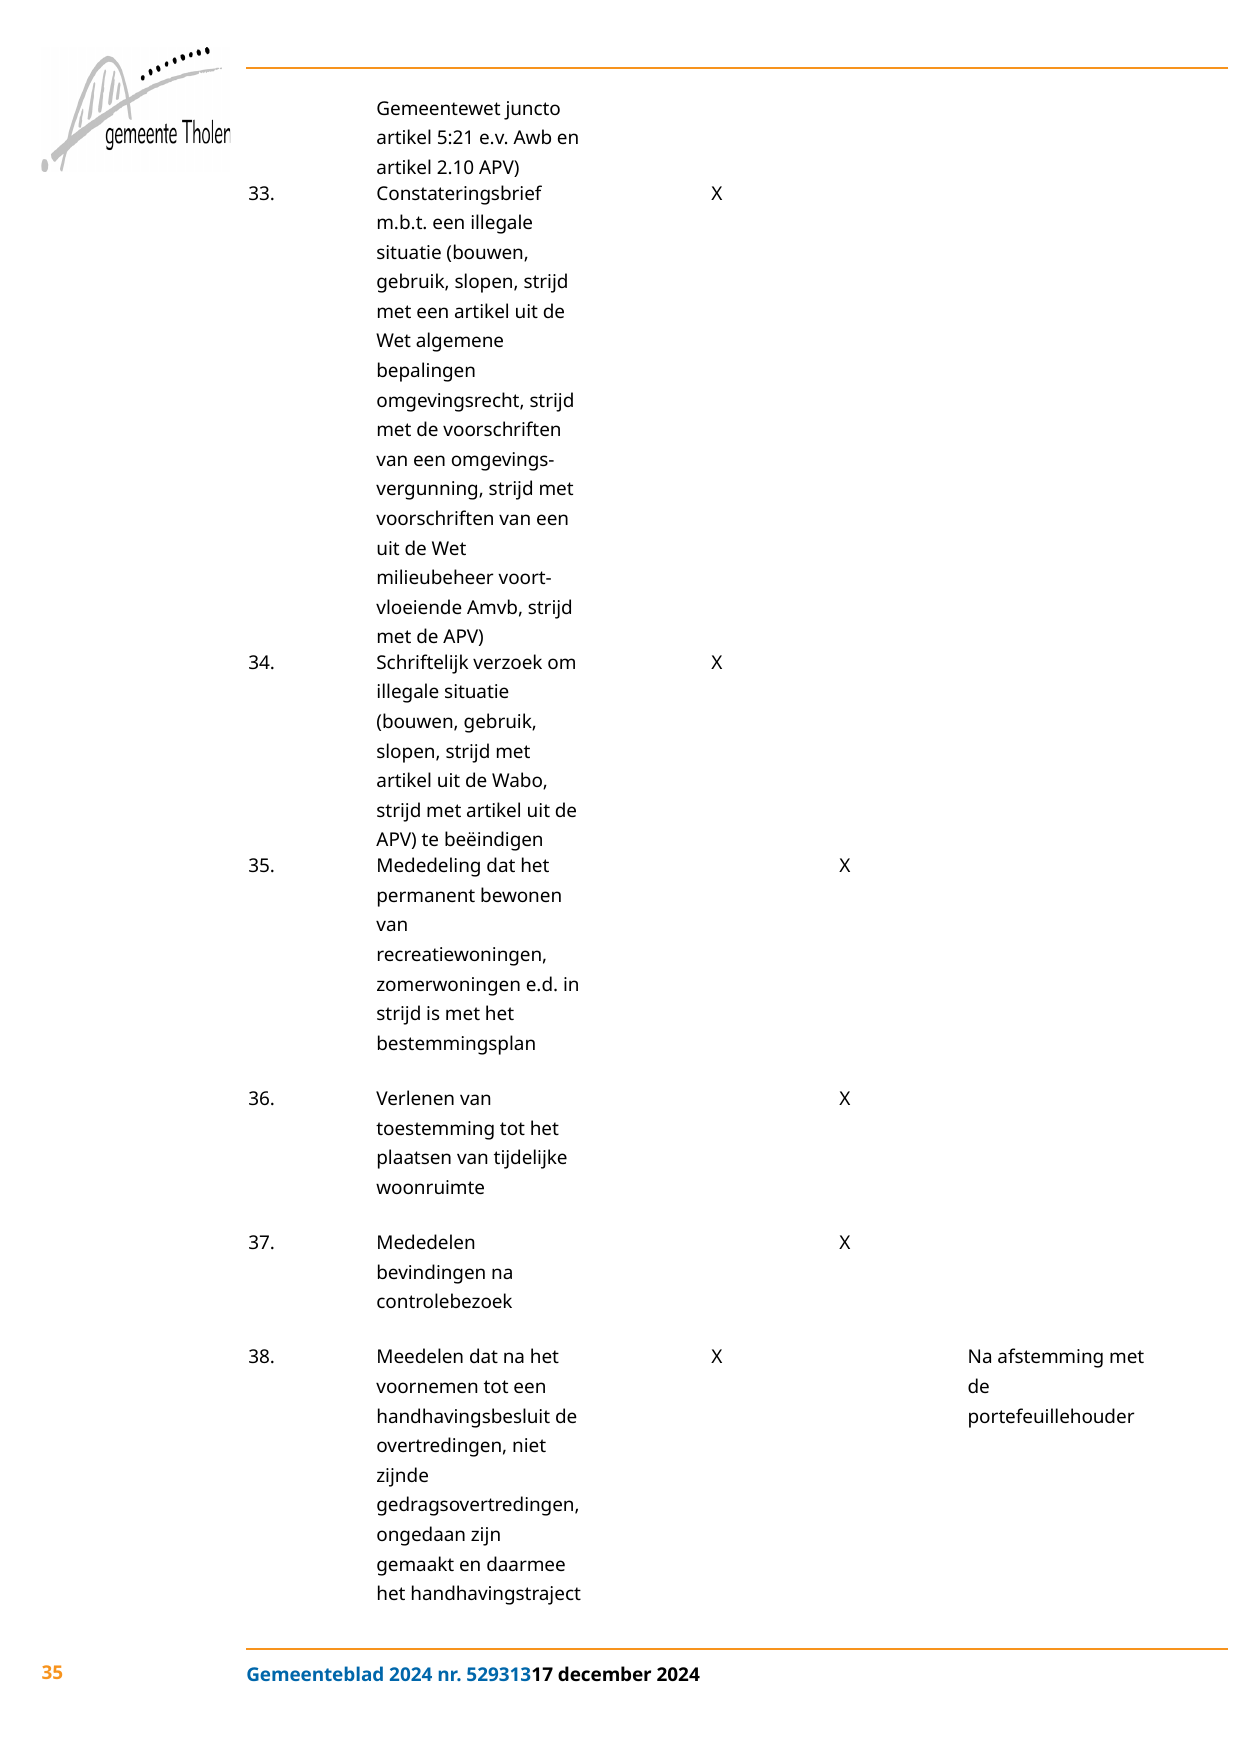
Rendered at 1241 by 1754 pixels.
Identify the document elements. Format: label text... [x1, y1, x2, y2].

table_cell [583, 95, 711, 180]
table_cell [968, 95, 1152, 180]
table_cell [711, 95, 839, 180]
table_cell X [839, 1085, 967, 1229]
table_cell Constateringsbrief m.b.t. een illegale situatie (bouwen, gebruik, slopen, strijd met een artikel uit de Wet algemene bepalingen omgevingsrecht, strijd met de voorschriften van een omgevings-vergunning, strijd met voorschriften van een uit de Wet milieubeheer voort-vloeiende Amvb, strijd met de APV) [376, 180, 583, 649]
table_cell Meedelen dat na het voornemen tot een handhavingsbesluit de overtredingen, niet zijnde gedragsovertredingen, ongedaan zijn gemaakt en daarmee het handhavingstraject [376, 1344, 583, 1606]
table_cell 38. [248, 1344, 376, 1606]
table_cell [839, 649, 967, 852]
table_cell [839, 180, 967, 649]
table_cell [583, 649, 711, 852]
table_cell [711, 1085, 839, 1229]
table_cell [711, 1229, 839, 1344]
table_cell [583, 1085, 711, 1229]
table_cell Mededeling dat het permanent bewonen van recreatiewoningen, zomerwoningen e.d. in strijd is met het bestemmingsplan [376, 853, 583, 1085]
table_cell [968, 649, 1152, 852]
table_cell Na afstemming met de portefeuillehouder [968, 1344, 1152, 1606]
table_cell [583, 180, 711, 649]
table_cell [968, 1085, 1152, 1229]
table_cell [968, 853, 1152, 1085]
table_cell [968, 1229, 1152, 1344]
table_cell [583, 1344, 711, 1606]
table_cell X [711, 649, 839, 852]
table_cell X [711, 1344, 839, 1606]
picture [41, 47, 231, 172]
table_cell [839, 95, 967, 180]
table_cell [839, 1344, 967, 1606]
table_cell Mededelen bevindingen na controlebezoek [376, 1229, 583, 1344]
table_cell X [839, 1229, 967, 1344]
table_cell [583, 853, 711, 1085]
table_cell [968, 180, 1152, 649]
table_cell [248, 95, 376, 180]
table_cell Schriftelijk verzoek om illegale situatie (bouwen, gebruik, slopen, strijd met artikel uit de Wabo, strijd met artikel uit de APV) te beëindigen [376, 649, 583, 852]
table_cell 34. [248, 649, 376, 852]
table_cell 33. [248, 180, 376, 649]
table_cell 37. [248, 1229, 376, 1344]
table_cell 36. [248, 1085, 376, 1229]
table_cell X [839, 853, 967, 1085]
table_cell [583, 1229, 711, 1344]
table_cell X [711, 180, 839, 649]
table_cell [711, 853, 839, 1085]
table_cell 35. [248, 853, 376, 1085]
table_cell Verlenen van toestemming tot het plaatsen van tijdelijke woonruimte [376, 1085, 583, 1229]
table_cell Gemeentewet juncto artikel 5:21 e.v. Awb en artikel 2.10 APV) [376, 95, 583, 180]
